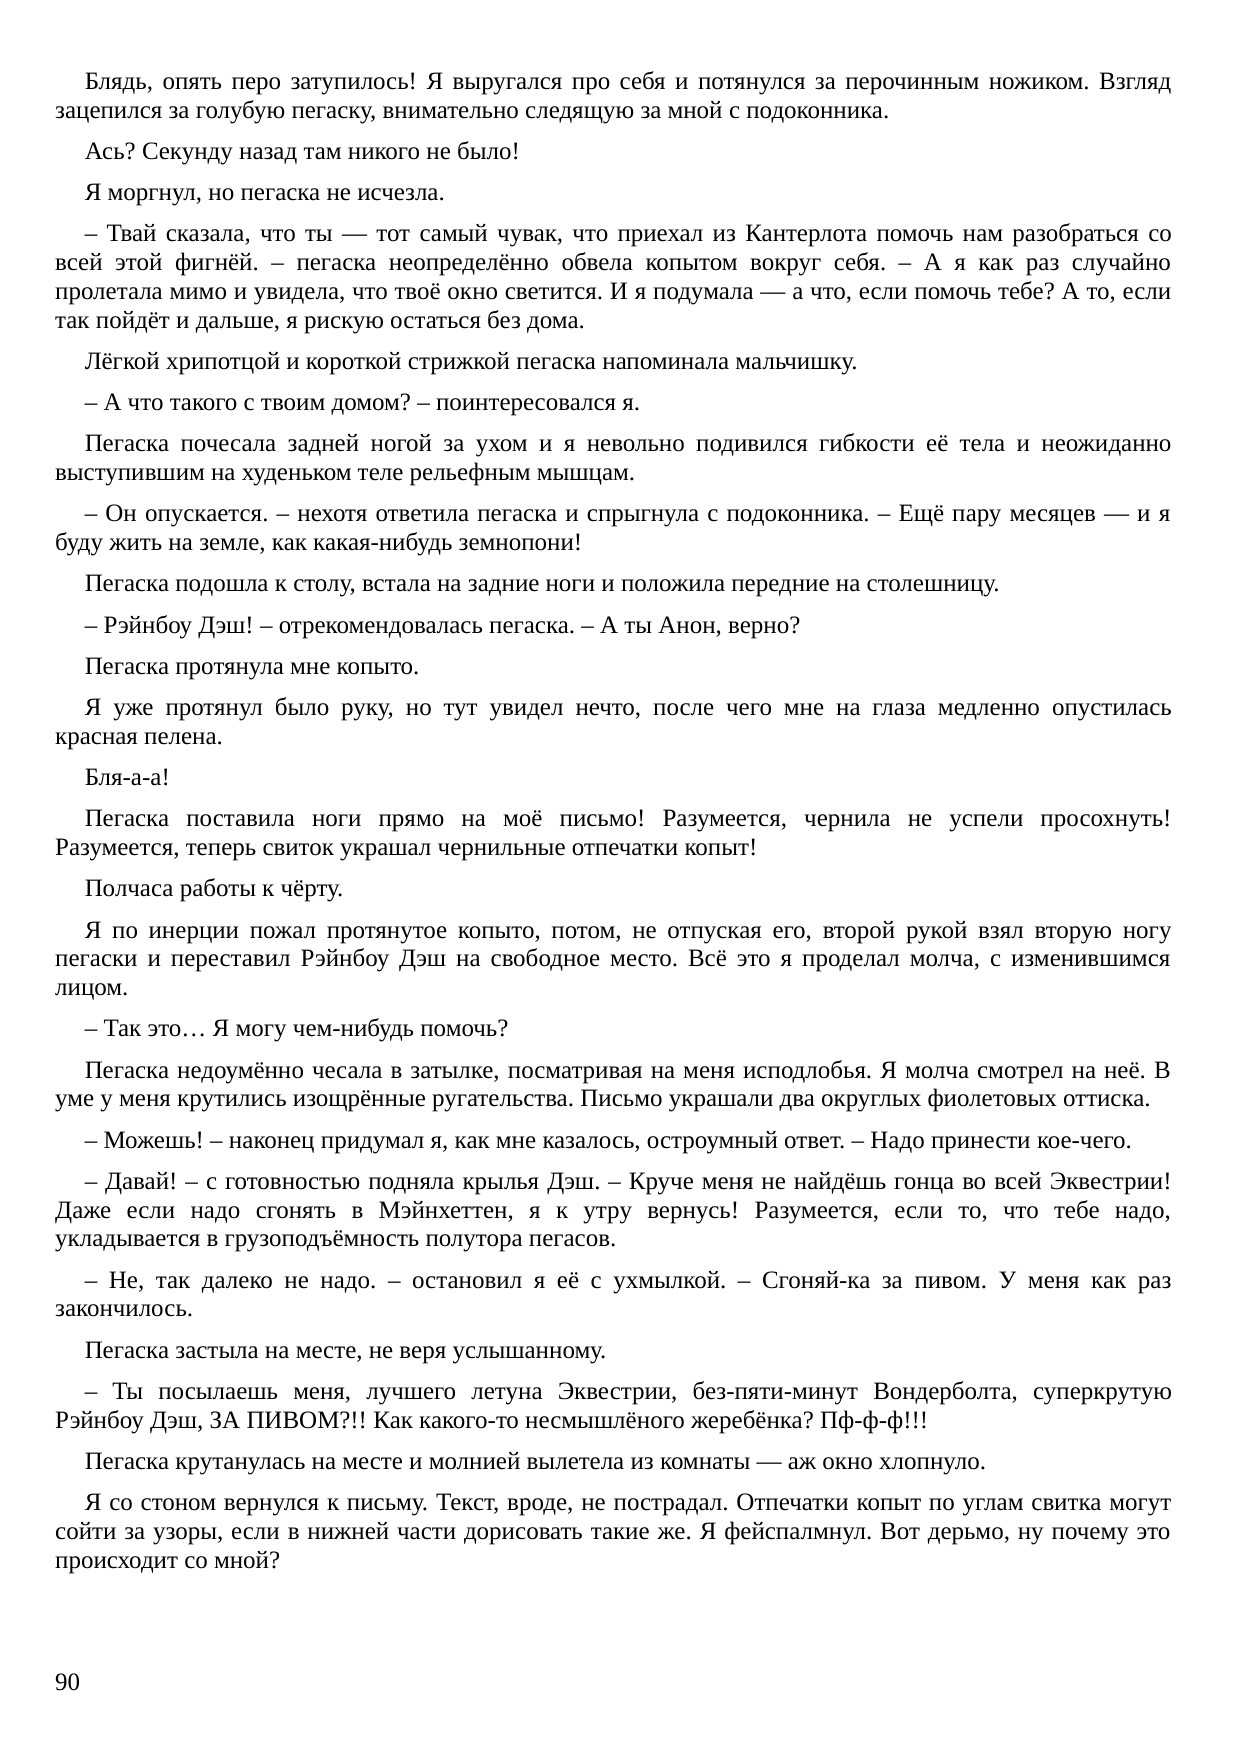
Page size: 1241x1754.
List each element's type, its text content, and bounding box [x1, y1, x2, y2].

text Бля-а-а! [55, 762, 1173, 791]
text Лёгкой хрипотцой и короткой стрижкой пегаска напоминала мальчишку. [55, 346, 1173, 375]
text – Он опускается. – нехотя ответила пегаска и спрыгнула с подоконника. – Ещё пару месяцев — и я буду жить на земле, как какая-нибудь земнопони! [55, 498, 1173, 556]
text Пегаска подошла к столу, встала на задние ноги и положила передние на столешницу. [55, 568, 1173, 597]
text Пегаска застыла на месте, не веря услышанному. [55, 1335, 1173, 1363]
text Пегаска крутанулась на месте и молнией вылетела из комнаты — аж окно хлопнуло. [55, 1446, 1173, 1475]
text – Давай! – с готовностью подняла крылья Дэш. – Круче меня не найдёшь гонца во всей Эквестрии! Даже если надо сгонять в Мэйнхеттен, я к утру вернусь! Разумеется, если то, что тебе надо, укладывается в грузоподъёмность полутора пегасов. [55, 1166, 1173, 1252]
text – Не, так далеко не надо. – остановил я её с ухмылкой. – Сгоняй-ка за пивом. У меня как раз закончилось. [55, 1265, 1173, 1322]
text Я по инерции пожал протянутое копыто, потом, не отпуская его, второй рукой взял вторую ногу пегаски и переставил Рэйнбоу Дэш на свободное место. Всё это я проделал молча, с изменившимся лицом. [55, 915, 1173, 1001]
text Пегаска почесала задней ногой за ухом и я невольно подивился гибкости её тела и неожиданно выступившим на худеньком теле рельефным мышцам. [55, 428, 1173, 486]
text Блядь, опять перо затупилось! Я выругался про себя и потянулся за перочинным ножиком. Взгляд зацепился за голубую пегаску, внимательно следящую за мной с подоконника. [55, 66, 1173, 123]
text Я уже протянул было руку, но тут увидел нечто, после чего мне на глаза медленно опустилась красная пелена. [55, 692, 1173, 750]
text Я со стоном вернулся к письму. Текст, вроде, не пострадал. Отпечатки копыт по углам свитка могут сойти за узоры, если в нижней части дорисовать такие же. Я фейспалмнул. Вот дерьмо, ну почему это происходит со мной? [55, 1487, 1173, 1573]
text Пегаска поставила ноги прямо на моё письмо! Разумеется, чернила не успели просохнуть! Разумеется, теперь свиток украшал чернильные отпечатки копыт! [55, 803, 1173, 861]
text – Твай сказала, что ты — тот самый чувак, что приехал из Кантерлота помочь нам разобраться со всей этой фигнёй. – пегаска неопределённо обвела копытом вокруг себя. – А я как раз случайно пролетала мимо и увидела, что твоё окно светится. И я подумала — а что, если помочь тебе? А то, если так пойдёт и дальше, я рискую остаться без дома. [55, 218, 1173, 333]
text Пегаска протянула мне копыто. [55, 651, 1173, 680]
text Я моргнул, но пегаска не исчезла. [55, 177, 1173, 206]
text – Рэйнбоу Дэш! – отрекомендовалась пегаска. – А ты Анон, верно? [55, 610, 1173, 638]
text Пегаска недоумённо чесала в затылке, посматривая на меня исподлобья. Я молча смотрел на неё. В уме у меня крутились изощрённые ругательства. Письмо украшали два округлых фиолетовых оттиска. [55, 1055, 1173, 1112]
text – Можешь! – наконец придумал я, как мне казалось, остроумный ответ. – Надо принести кое-чего. [55, 1125, 1173, 1153]
text Ась? Секунду назад там никого не было! [55, 136, 1173, 165]
text – Так это… Я могу чем-нибудь помочь? [55, 1013, 1173, 1042]
text – Ты посылаешь меня, лучшего летуна Эквестрии, без-пяти-минут Вондерболта, суперкрутую Рэйнбоу Дэш, ЗА ПИВОМ?!! Как какого-то несмышлёного жеребёнка? Пф-ф-ф!!! [55, 1376, 1173, 1433]
text Полчаса работы к чёрту. [55, 873, 1173, 902]
text – А что такого с твоим домом? – поинтересовался я. [55, 387, 1173, 416]
